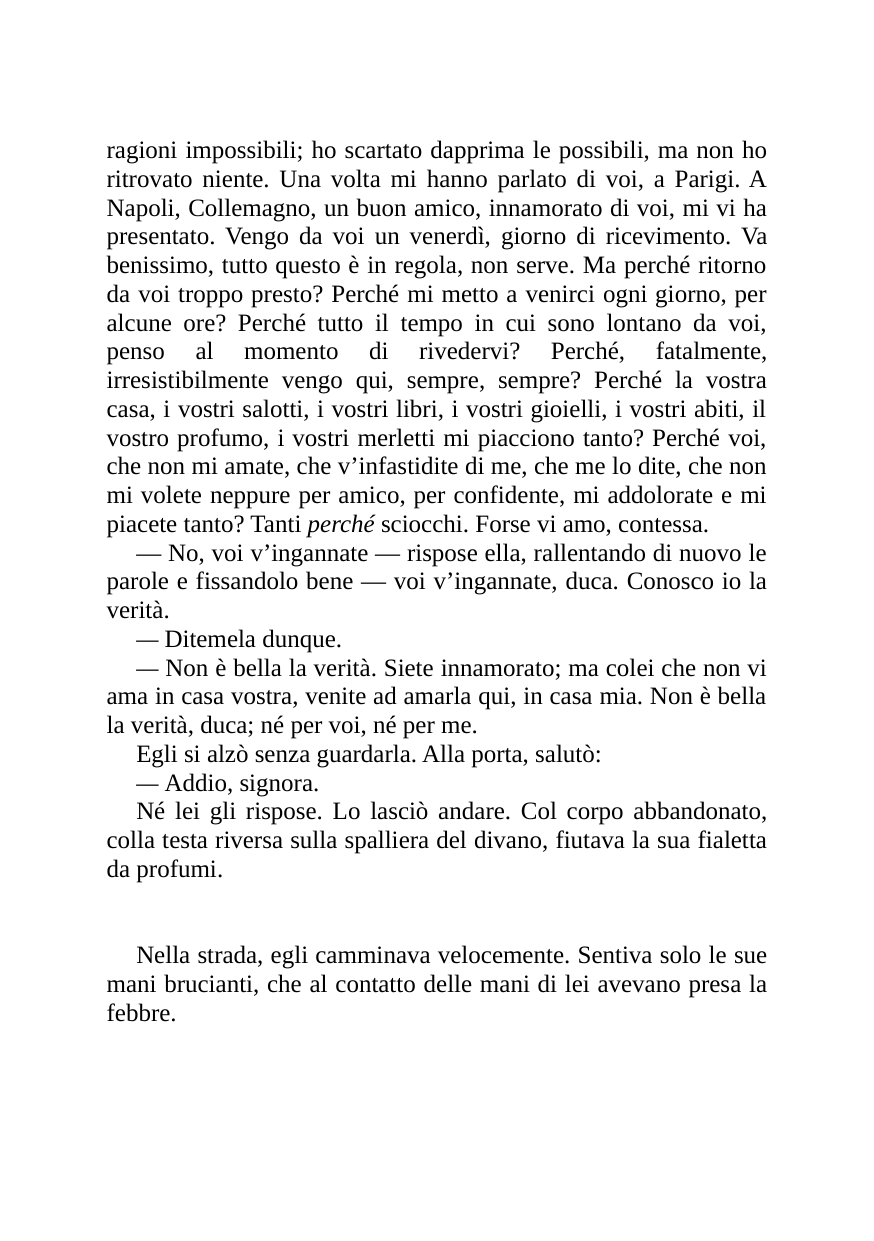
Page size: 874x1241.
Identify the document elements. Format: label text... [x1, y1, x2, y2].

text — Addio, signora. [106, 768, 768, 796]
text — No, voi v’ingannate — rispose ella, rallentando di nuovo le parole e fissandolo bene — voi v’ingannate, duca. Conosco io la verità. [106, 538, 768, 624]
text — Ditemela dunque. [106, 624, 768, 653]
text ragioni impossibili; ho scartato dapprima le possibili, ma non ho ritrovato niente. Una volta mi hanno parlato di voi, a Parigi. A Napoli, Collemagno, un buon amico, innamorato di voi, mi vi ha presentato. Vengo da voi un venerdì, giorno di ricevimento. Va benissimo, tutto questo è in regola, non serve. Ma perché ritorno da voi troppo presto? Perché mi metto a venirci ogni giorno, per alcune ore? Perché tutto il tempo in cui sono lontano da voi, penso al momento di rivedervi? Perché, fatalmente, irresistibilmente vengo qui, sempre, sempre? Perché la vostra casa, i vostri salotti, i vostri libri, i vostri gioielli, i vostri abiti, il vostro profumo, i vostri merletti mi piacciono tanto? Perché voi, che non mi amate, che v’infastidite di me, che me lo dite, che non mi volete neppure per amico, per confidente, mi addolorate e mi piacete tanto? Tanti perché sciocchi. Forse vi amo, contessa. [106, 135, 768, 538]
text Né lei gli rispose. Lo lasciò andare. Col corpo abbandonato, colla testa riversa sulla spalliera del divano, fiutava la sua fialetta da profumi. [106, 796, 768, 883]
text — Non è bella la verità. Siete innamorato; ma colei che non vi ama in casa vostra, venite ad amarla qui, in casa mia. Non è bella la verità, duca; né per voi, né per me. [106, 653, 768, 739]
text Nella strada, egli camminava velocemente. Sentiva solo le sue mani brucianti, che al contatto delle mani di lei avevano presa la febbre. [106, 940, 768, 1026]
text Egli si alzò senza guardarla. Alla porta, salutò: [106, 739, 768, 768]
